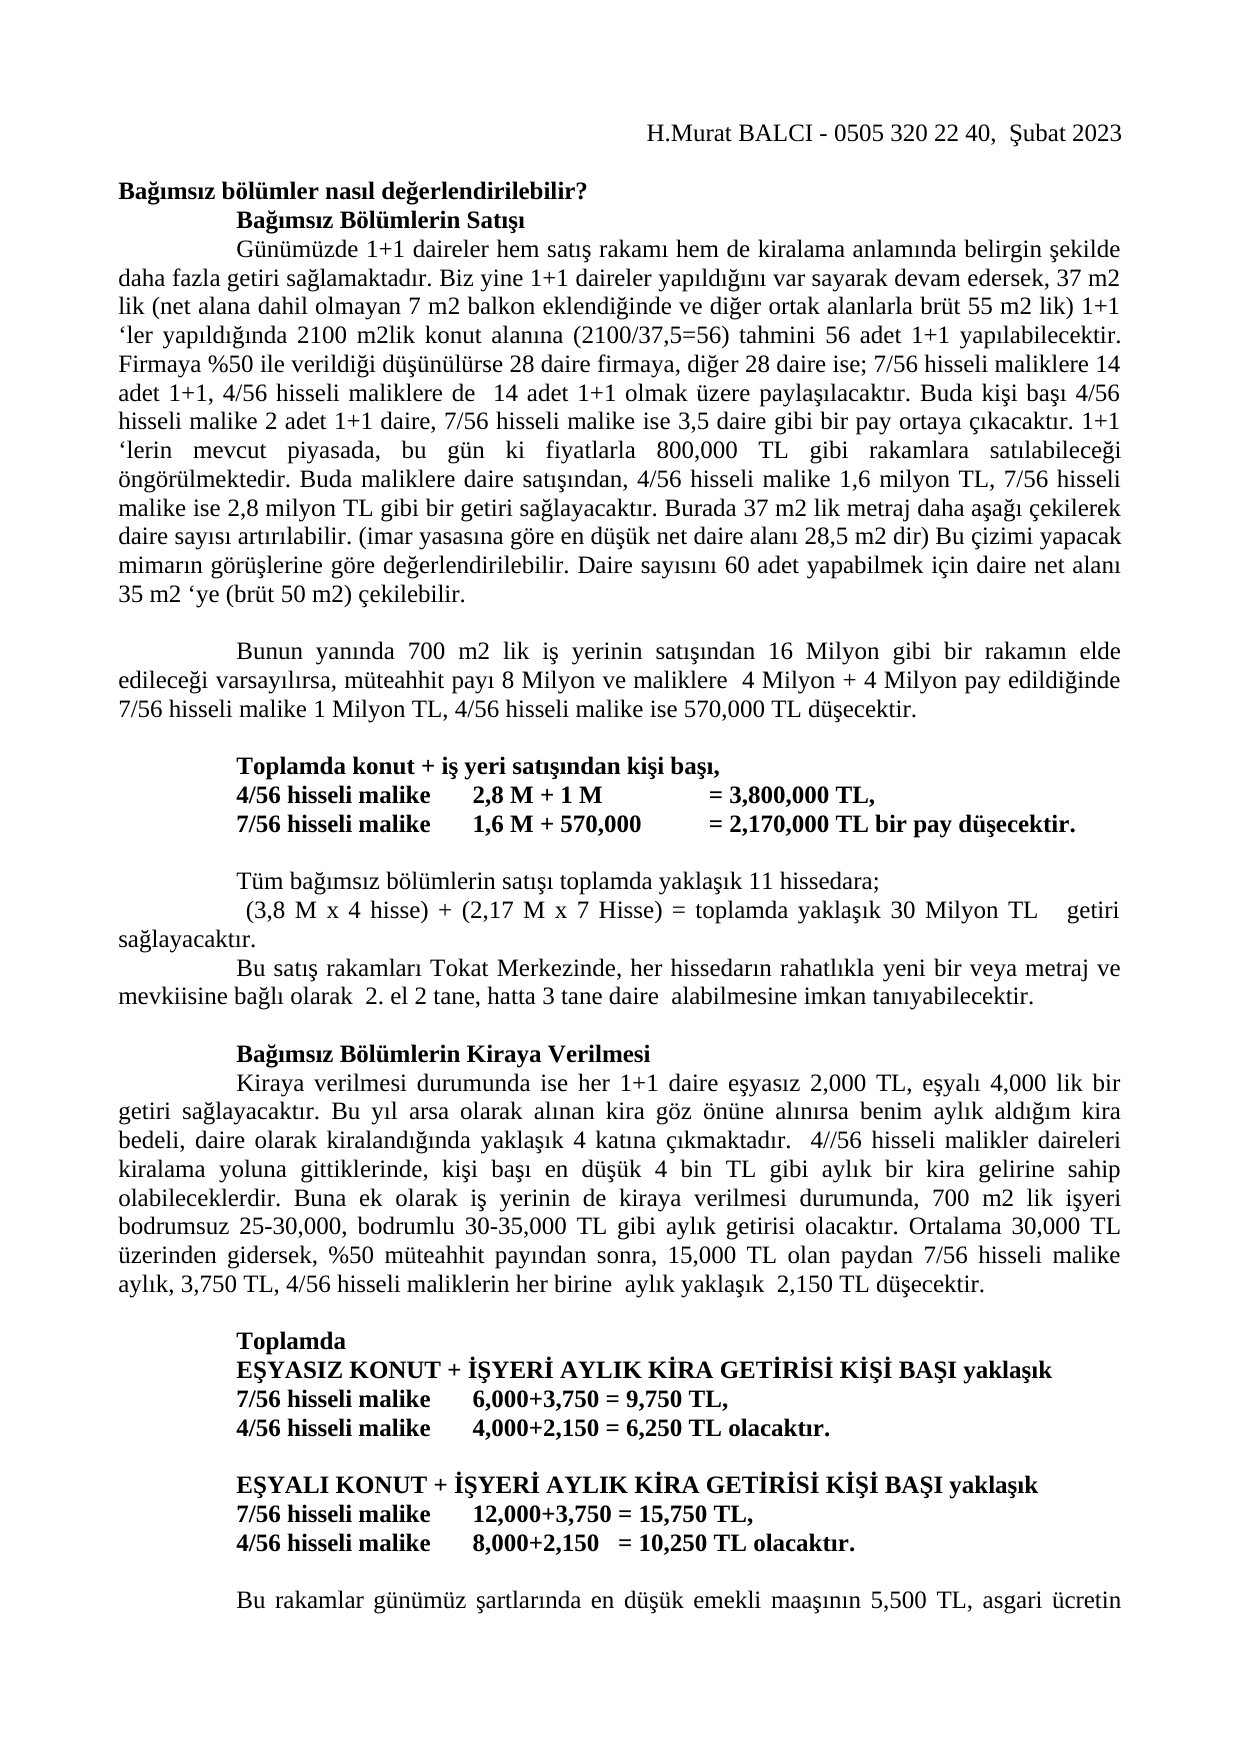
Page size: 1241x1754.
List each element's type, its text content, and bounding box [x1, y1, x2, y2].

text (3,8 M x 4 hisse) + (2,17 M x 7 Hisse) = toplamda yaklaşık 30 Milyon TL getiri sağlayacaktır. [118, 895, 1122, 953]
text 7/56 hisseli malike 1,6 M + 570,000 = 2,170,000 TL bir pay düşecektir. [118, 809, 1122, 838]
text Bağımsız Bölümlerin Satışı [118, 205, 1122, 234]
text Bunun yanında 700 m2 lik iş yerinin satışından 16 Milyon gibi bir rakamın elde edileceği varsayılırsa, müteahhit payı 8 Milyon ve maliklere 4 Milyon + 4 Milyon pay edildiğinde 7/56 hisseli malike 1 Milyon TL, 4/56 hisseli malike ise 570,000 TL düşecektir. [118, 636, 1122, 723]
text 4/56 hisseli malike 8,000+2,150 = 10,250 TL olacaktır. [118, 1528, 1122, 1556]
text Günümüzde 1+1 daireler hem satış rakamı hem de kiralama anlamında belirgin şekilde daha fazla getiri sağlamaktadır. Biz yine 1+1 daireler yapıldığını var sayarak devam edersek, 37 m2 lik (net alana dahil olmayan 7 m2 balkon eklendiğinde ve diğer ortak alanlarla brüt 55 m2 lik) 1+1 ‘ler yapıldığında 2100 m2lik konut alanına (2100/37,5=56) tahmini 56 adet 1+1 yapılabilecektir. Firmaya %50 ile verildiği düşünülürse 28 daire firmaya, diğer 28 daire ise; 7/56 hisseli maliklere 14 adet 1+1, 4/56 hisseli maliklere de 14 adet 1+1 olmak üzere paylaşılacaktır. Buda kişi başı 4/56 hisseli malike 2 adet 1+1 daire, 7/56 hisseli malike ise 3,5 daire gibi bir pay ortaya çıkacaktır. 1+1 ‘lerin mevcut piyasada, bu gün ki fiyatlarla 800,000 TL gibi rakamlara satılabileceği öngörülmektedir. Buda maliklere daire satışından, 4/56 hisseli malike 1,6 milyon TL, 7/56 hisseli malike ise 2,8 milyon TL gibi bir getiri sağlayacaktır. Burada 37 m2 lik metraj daha aşağı çekilerek daire sayısı artırılabilir. (imar yasasına göre en düşük net daire alanı 28,5 m2 dir) Bu çizimi yapacak mimarın görüşlerine göre değerlendirilebilir. Daire sayısını 60 adet yapabilmek için daire net alanı 35 m2 ‘ye (brüt 50 m2) çekilebilir. [118, 234, 1122, 608]
text Kiraya verilmesi durumunda ise her 1+1 daire eşyasız 2,000 TL, eşyalı 4,000 lik bir getiri sağlayacaktır. Bu yıl arsa olarak alınan kira göz önüne alınırsa benim aylık aldığım kira bedeli, daire olarak kiralandığında yaklaşık 4 katına çıkmaktadır. 4//56 hisseli malikler daireleri kiralama yoluna gittiklerinde, kişi başı en düşük 4 bin TL gibi aylık bir kira gelirine sahip olabileceklerdir. Buna ek olarak iş yerinin de kiraya verilmesi durumunda, 700 m2 lik işyeri bodrumsuz 25-30,000, bodrumlu 30-35,000 TL gibi aylık getirisi olacaktır. Ortalama 30,000 TL üzerinden gidersek, %50 müteahhit payından sonra, 15,000 TL olan paydan 7/56 hisseli malike aylık, 3,750 TL, 4/56 hisseli maliklerin her birine aylık yaklaşık 2,150 TL düşecektir. [118, 1068, 1122, 1298]
text EŞYASIZ KONUT + İŞYERİ AYLIK KİRA GETİRİSİ KİŞİ BAŞI yaklaşık [118, 1355, 1122, 1384]
text Bu satış rakamları Tokat Merkezinde, her hissedarın rahatlıkla yeni bir veya metraj ve mevkiisine bağlı olarak 2. el 2 tane, hatta 3 tane daire alabilmesine imkan tanıyabilecektir. [118, 953, 1122, 1010]
text 7/56 hisseli malike 12,000+3,750 = 15,750 TL, [118, 1499, 1122, 1528]
text Bağımsız bölümler nasıl değerlendirilebilir? [118, 176, 1122, 205]
text 7/56 hisseli malike 6,000+3,750 = 9,750 TL, [118, 1384, 1122, 1413]
text 4/56 hisseli malike 2,8 M + 1 M = 3,800,000 TL, [118, 780, 1122, 809]
text Bağımsız Bölümlerin Kiraya Verilmesi [118, 1039, 1122, 1068]
text 4/56 hisseli malike 4,000+2,150 = 6,250 TL olacaktır. [118, 1413, 1122, 1441]
text EŞYALI KONUT + İŞYERİ AYLIK KİRA GETİRİSİ KİŞİ BAŞI yaklaşık [118, 1470, 1122, 1499]
text Bu rakamlar günümüz şartlarında en düşük emekli maaşının 5,500 TL, asgari ücretin [118, 1585, 1122, 1614]
text Tüm bağımsız bölümlerin satışı toplamda yaklaşık 11 hissedara; [118, 866, 1122, 895]
text Toplamda [118, 1326, 1122, 1355]
text Toplamda konut + iş yeri satışından kişi başı, [118, 751, 1122, 780]
